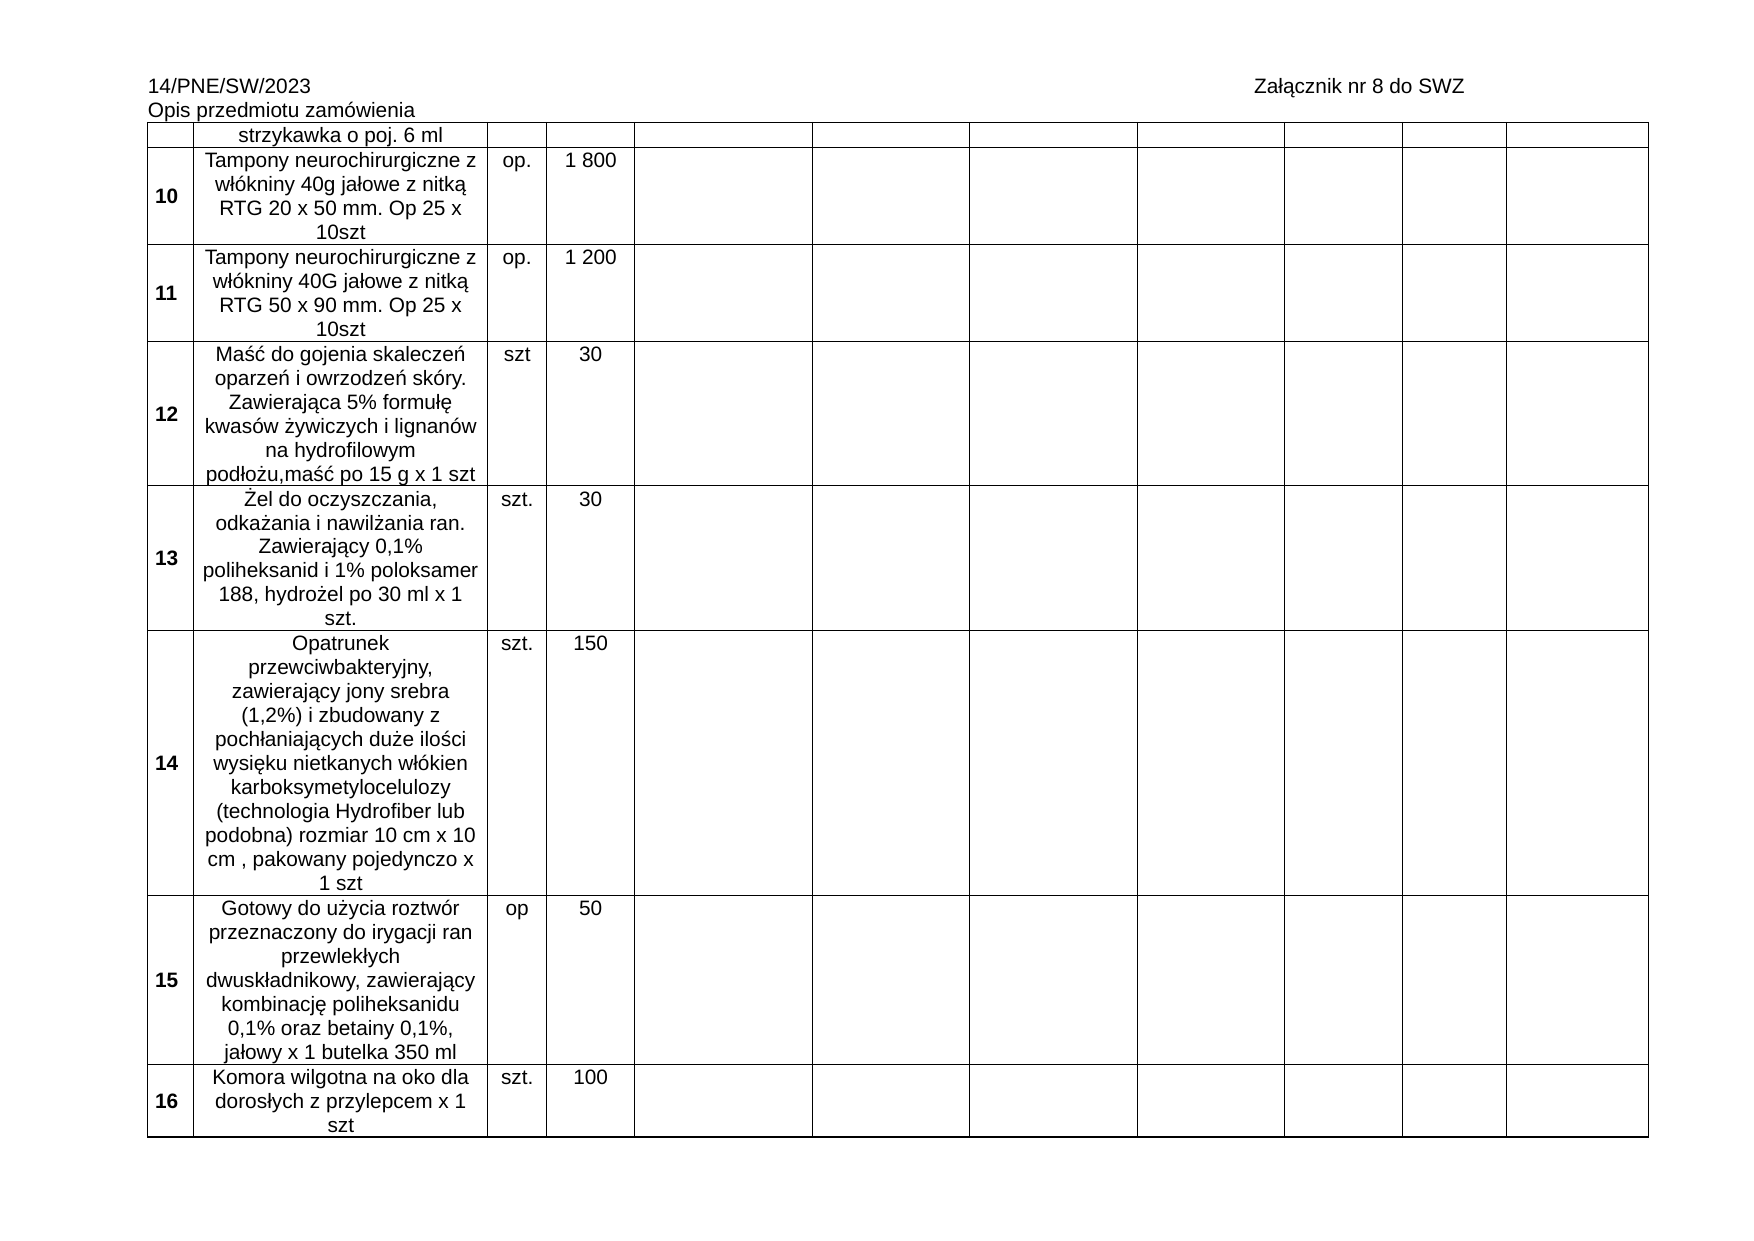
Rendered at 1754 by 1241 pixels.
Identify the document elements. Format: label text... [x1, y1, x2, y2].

table_cell [1507, 148, 1648, 244]
table_cell [970, 486, 1137, 630]
table_cell 11 [148, 245, 193, 341]
table_cell [813, 245, 969, 341]
table_cell 150 [547, 631, 634, 895]
table_cell 1 200 [547, 245, 634, 341]
table_cell [1403, 1065, 1506, 1136]
table_cell 30 [547, 486, 634, 630]
table_cell Tampony neurochirurgiczne z włókniny 40g jałowe z nitką RTG 20 x 50 mm. Op 25 x 10szt [194, 148, 487, 244]
table_cell [1507, 631, 1648, 895]
table_cell [1507, 123, 1648, 147]
table_cell [488, 123, 546, 147]
table_cell [1403, 123, 1506, 147]
table_cell [635, 631, 812, 895]
table_cell 1 800 [547, 148, 634, 244]
table_cell [970, 245, 1137, 341]
table_cell [1403, 896, 1506, 1063]
table_cell [635, 486, 812, 630]
table_cell 30 [547, 342, 634, 485]
table_cell [1285, 486, 1402, 630]
table_cell [1285, 245, 1402, 341]
table_cell Tampony neurochirurgiczne z włókniny 40G jałowe z nitką RTG 50 x 90 mm. Op 25 x 10szt [194, 245, 487, 341]
table_cell [1507, 486, 1648, 630]
table_cell [970, 148, 1137, 244]
table_cell [813, 342, 969, 485]
table_cell [970, 896, 1137, 1063]
table_cell [1507, 1065, 1648, 1136]
table_cell [1285, 342, 1402, 485]
table_cell [813, 148, 969, 244]
table_cell [1138, 148, 1284, 244]
table_cell [635, 342, 812, 485]
table_cell [1285, 123, 1402, 147]
table_cell op [488, 896, 546, 1063]
table_cell [1403, 245, 1506, 341]
table_cell [148, 123, 193, 147]
table_cell szt. [488, 486, 546, 630]
table_cell [1285, 1065, 1402, 1136]
table_cell Gotowy do użycia roztwór przeznaczony do irygacji ran przewlekłych dwuskładnikowy, zawierający kombinację poliheksanidu 0,1% oraz betainy 0,1%, jałowy x 1 butelka 350 ml [194, 896, 487, 1063]
table_cell [1138, 631, 1284, 895]
table_cell [1138, 342, 1284, 485]
table_cell [635, 148, 812, 244]
table_cell [1285, 148, 1402, 244]
table_cell [813, 486, 969, 630]
table_cell 14 [148, 631, 193, 895]
table_cell Żel do oczyszczania, odkażania i nawilżania ran. Zawierający 0,1% poliheksanid i 1% poloksamer 188, hydrożel po 30 ml x 1 szt. [194, 486, 487, 630]
table_cell [1507, 245, 1648, 341]
table_cell [1403, 148, 1506, 244]
table_cell [970, 123, 1137, 147]
table_cell [1138, 486, 1284, 630]
table_cell [1285, 896, 1402, 1063]
table_cell [1507, 896, 1648, 1063]
table_cell [813, 1065, 969, 1136]
table_cell [1138, 1065, 1284, 1136]
table_cell [635, 245, 812, 341]
table_cell 12 [148, 342, 193, 485]
table_cell 16 [148, 1065, 193, 1136]
table_cell [1138, 123, 1284, 147]
table_cell [970, 342, 1137, 485]
table_cell [1138, 245, 1284, 341]
table_cell Maść do gojenia skaleczeń oparzeń i owrzodzeń skóry. Zawierająca 5% formułę kwasów żywiczych i lignanów na hydrofilowym podłożu,maść po 15 g x 1 szt [194, 342, 487, 485]
table_cell 10 [148, 148, 193, 244]
table_cell [1507, 342, 1648, 485]
table_cell op. [488, 148, 546, 244]
table_cell [970, 1065, 1137, 1136]
table_cell op. [488, 245, 546, 341]
table_cell szt [488, 342, 546, 485]
table_cell [635, 896, 812, 1063]
table_cell [635, 1065, 812, 1136]
table_cell [813, 896, 969, 1063]
table_cell [1403, 342, 1506, 485]
table_cell Komora wilgotna na oko dla dorosłych z przylepcem x 1 szt [194, 1065, 487, 1136]
table_cell strzykawka o poj. 6 ml [194, 123, 487, 147]
table_cell 100 [547, 1065, 634, 1136]
table_cell [1403, 631, 1506, 895]
table_cell [1285, 631, 1402, 895]
table_cell [1403, 486, 1506, 630]
table_cell 50 [547, 896, 634, 1063]
table_cell [1138, 896, 1284, 1063]
table_cell szt. [488, 1065, 546, 1136]
table_cell 13 [148, 486, 193, 630]
table_cell [813, 123, 969, 147]
table_cell 15 [148, 896, 193, 1063]
table_cell szt. [488, 631, 546, 895]
table_cell [813, 631, 969, 895]
table_cell [547, 123, 634, 147]
table_cell [635, 123, 812, 147]
table_cell Opatrunek przewciwbakteryjny, zawierający jony srebra (1,2%) i zbudowany z pochłaniających duże ilości wysięku nietkanych włókien karboksymetylocelulozy (technologia Hydrofiber lub podobna) rozmiar 10 cm x 10 cm , pakowany pojedynczo x 1 szt [194, 631, 487, 895]
table_cell [970, 631, 1137, 895]
